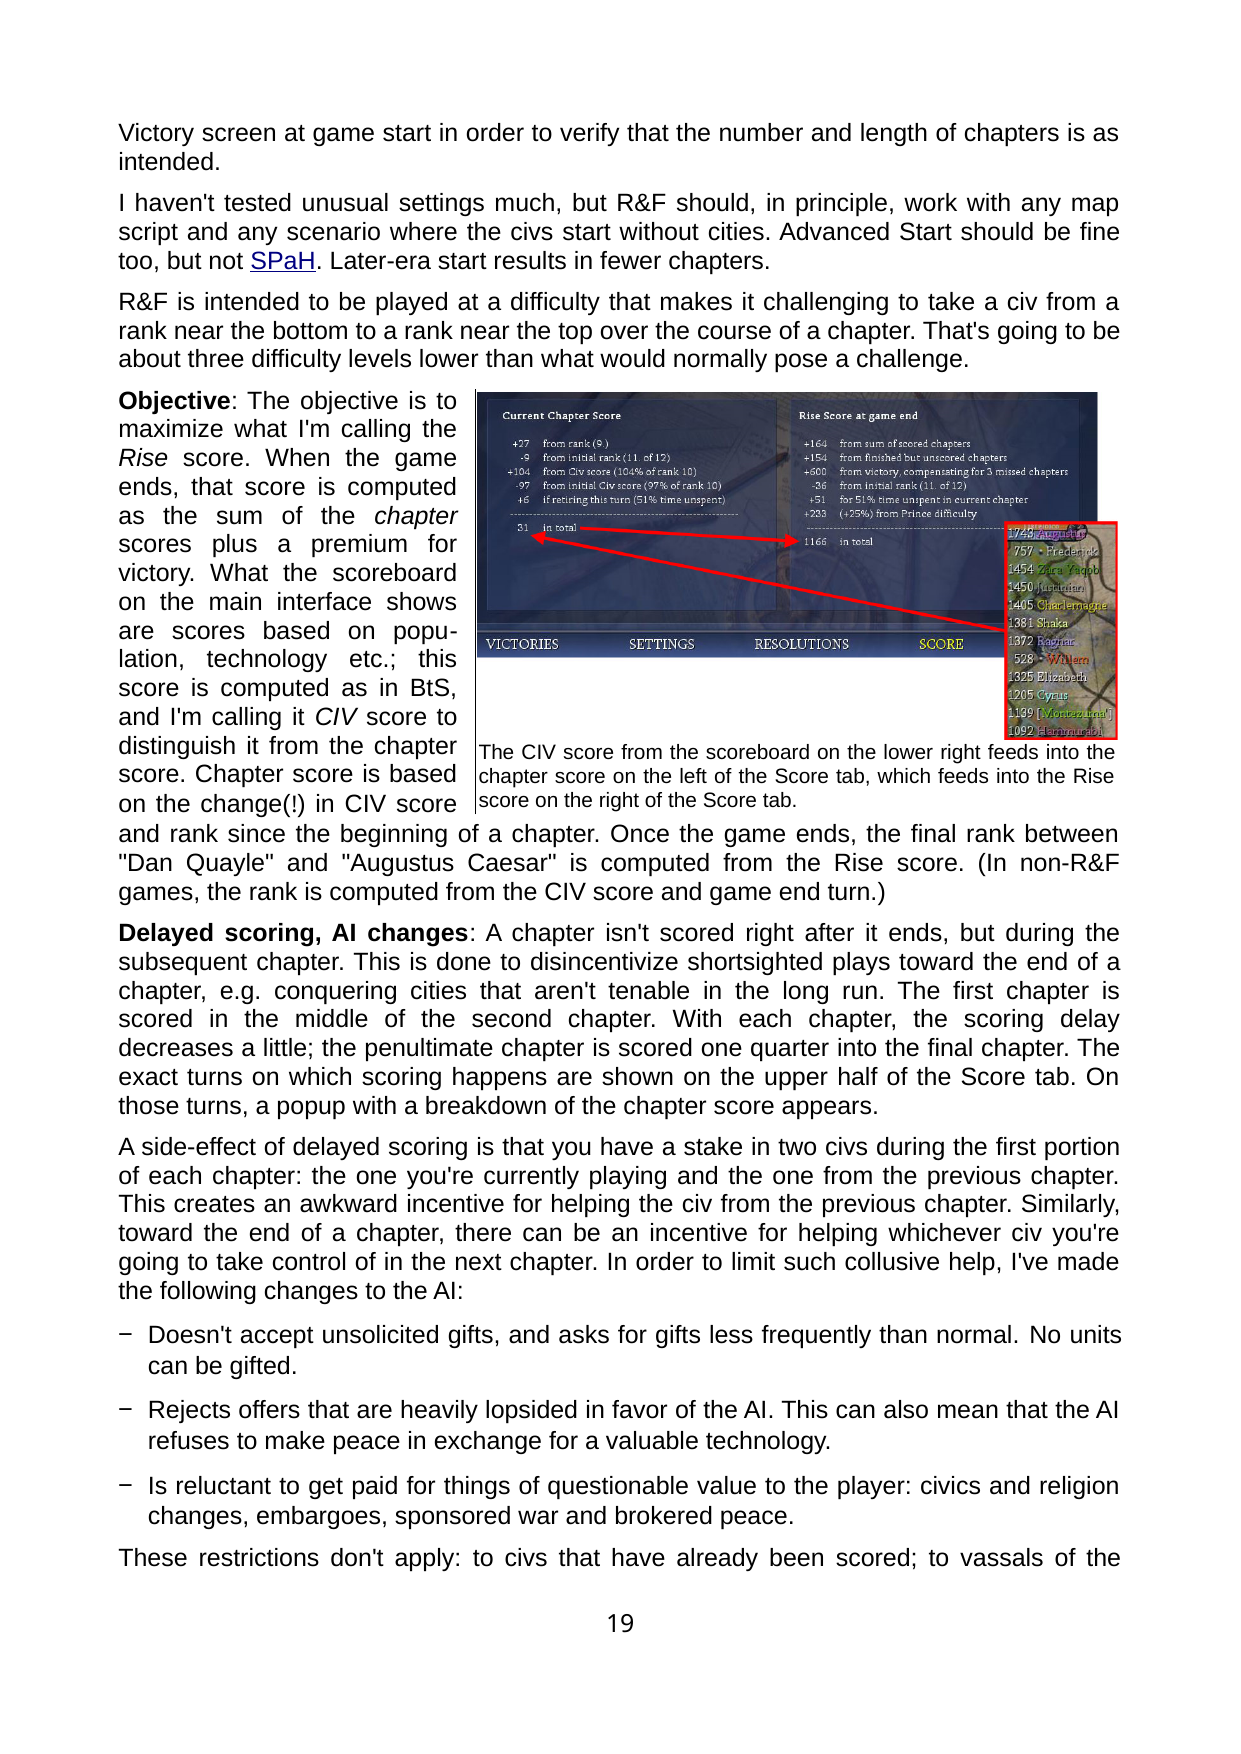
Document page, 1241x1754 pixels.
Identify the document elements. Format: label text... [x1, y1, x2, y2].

list Is reluctant to get paid for things of questionable value to the player: civics and religion changes, embargoes, sponsored war and brokered peace. [118, 1467, 1122, 1530]
text The CIV score from the scoreboard on the lower right feeds into the chapter score on the left of the Score tab, which feeds into the Rise score on the right of the Score tab. [478, 740, 1116, 812]
text A side-effect of delayed scoring is that you have a stake in two civs during the first portion of each chapter: the one you're currently playing and the one from the previous chapter. This creates an awkward incentive for helping the civ from the previous chapter. Similarly, toward the end of a chapter, there can be an incentive for helping whichever civ you're going to take control of in the next chapter. In order to limit such collusive help, I've made the following changes to the AI: [118, 1132, 1122, 1304]
list Doesn't accept unsolicited gifts, and asks for gifts less frequently than normal. No units can be gifted. [118, 1317, 1122, 1380]
text R&F is intended to be played at a difficulty that makes it challenging to take a civ from a rank near the bottom to a rank near the top over the course of a chapter. That's going to be about three difficulty levels lower than what would normally pose a challenge. [118, 287, 1122, 373]
text These restrictions don't apply: to civs that have already been scored; to vassals of the [118, 1542, 1122, 1571]
text I haven't tested unusual settings much, but R&F should, in principle, work with any map script and any scenario where the civs start without cities. Advanced Start should be fine too, but not SPaH. Later-era start results in fewer chapters. [118, 188, 1122, 274]
text Objective: The objective is to maximize what I'm calling the Rise score. When the game ends, that score is computed as the sum of the chapter scores plus a premium for victory. What the scoreboard on the main interface shows are scores based on popu­lation, technology etc.; this score is computed as in BtS, and I'm calling it CIV score to distinguish it from the chapter score. Chapter score is based on the change(!) in CIV score and rank since the beginning of a chapter. Once the game ends, the final rank between "Dan Quayle" and "Augustus Caesar" is computed from the Rise score. (In non-R&F games, the rank is computed from the CIV score and game end turn.) [118, 386, 1122, 906]
list Rejects offers that are heavily lopsided in favor of the AI. This can also mean that the AI refuses to make peace in exchange for a valuable technology. [118, 1392, 1122, 1455]
text Delayed scoring, AI changes: A chapter isn't scored right after it ends, but during the subsequent chapter. This is done to disincentivize shortsighted plays toward the end of a chapter, e.g. conquering cities that aren't tenable in the long run. The first chapter is scored in the middle of the second chapter. With each chapter, the scoring delay decreases a little; the penultimate chapter is scored one quarter into the final chapter. The exact turns on which scoring happens are shown on the upper half of the Score tab. On those turns, a popup with a breakdown of the chapter score appears. [118, 918, 1122, 1119]
text Victory screen at game start in order to verify that the number and length of chapters is as intended. [118, 118, 1122, 176]
picture [476, 391, 1118, 740]
